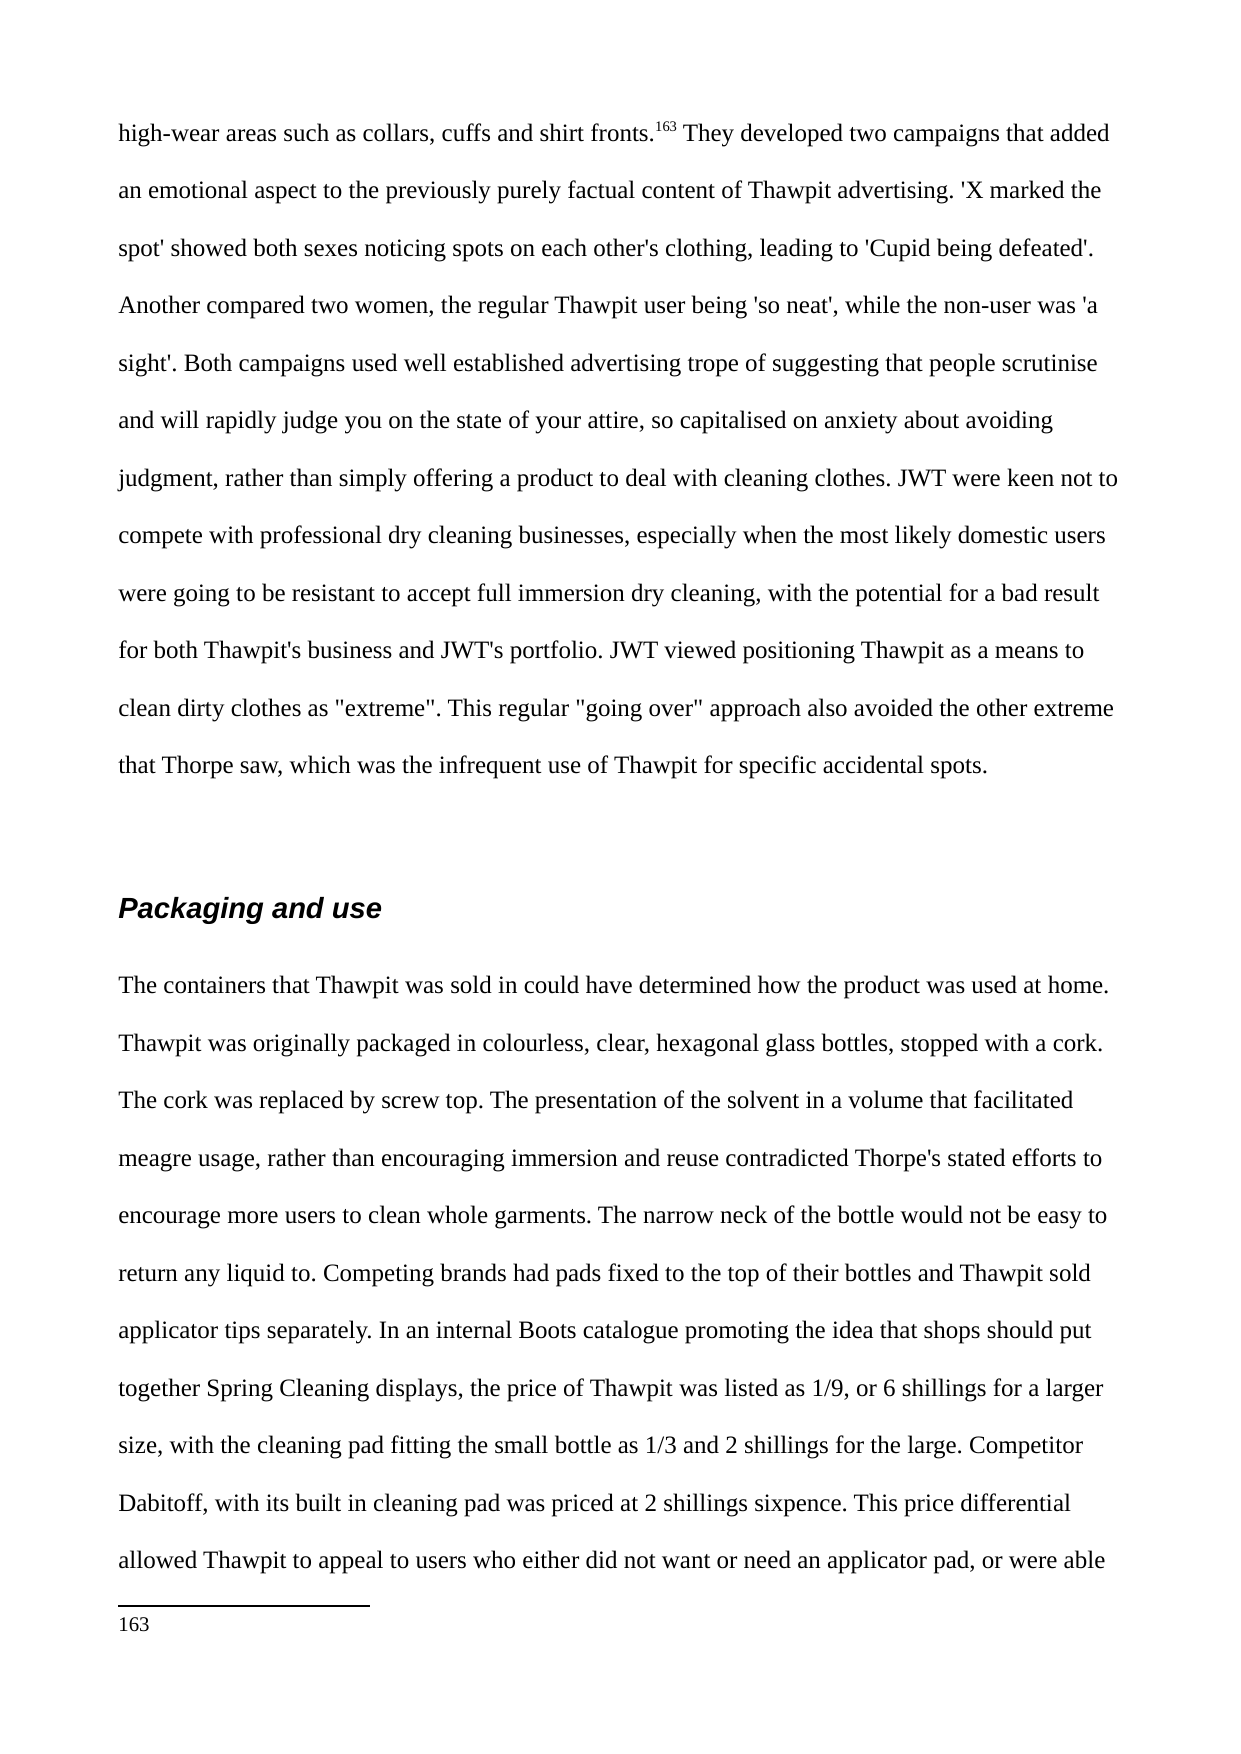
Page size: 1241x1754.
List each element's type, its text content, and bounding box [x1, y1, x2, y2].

text The containers that Thawpit was sold in could have determined how the product was used at home. Thawpit was originally packaged in colourless, clear, hexagonal glass bottles, stopped with a cork. The cork was replaced by screw top. The presentation of the solvent in a volume that facilitated meagre usage, rather than encouraging immersion and reuse contradicted Thorpe's stated efforts to encourage more users to clean whole garments. The narrow neck of the bottle would not be easy to return any liquid to. Competing brands had pads fixed to the top of their bottles and Thawpit sold applicator tips separately. In an internal Boots catalogue promoting the idea that shops should put together Spring Cleaning displays, the price of Thawpit was listed as 1/9, or 6 shillings for a larger size, with the cleaning pad fitting the small bottle as 1/3 and 2 shillings for the large. Competitor Dabitoff, with its built in cleaning pad was priced at 2 shillings sixpence. This price differential allowed Thawpit to appeal to users who either did not want or need an applicator pad, or were able [118, 970, 1122, 1574]
subtitle Packaging and use [118, 891, 1122, 924]
text high-wear areas such as collars, cuffs and shirt fronts. They developed two campaigns that added an emotional aspect to the previously purely factual content of Thawpit advertising. 'X marked the spot' showed both sexes noticing spots on each other's clothing, leading to 'Cupid being defeated'. Another compared two women, the regular Thawpit user being 'so neat', while the non-user was 'a sight'. Both campaigns used well established advertising trope of suggesting that people scrutinise and will rapidly judge you on the state of your attire, so capitalised on anxiety about avoiding judgment, rather than simply offering a product to deal with cleaning clothes. JWT were keen not to compete with professional dry cleaning businesses, especially when the most likely domestic users were going to be resistant to accept full immersion dry cleaning, with the potential for a bad result for both Thawpit's business and JWT's portfolio. JWT viewed positioning Thawpit as a means to clean dirty clothes as "extreme". This regular "going over" approach also avoided the other extreme that Thorpe saw, which was the infrequent use of Thawpit for specific accidental spots. [118, 118, 1122, 779]
